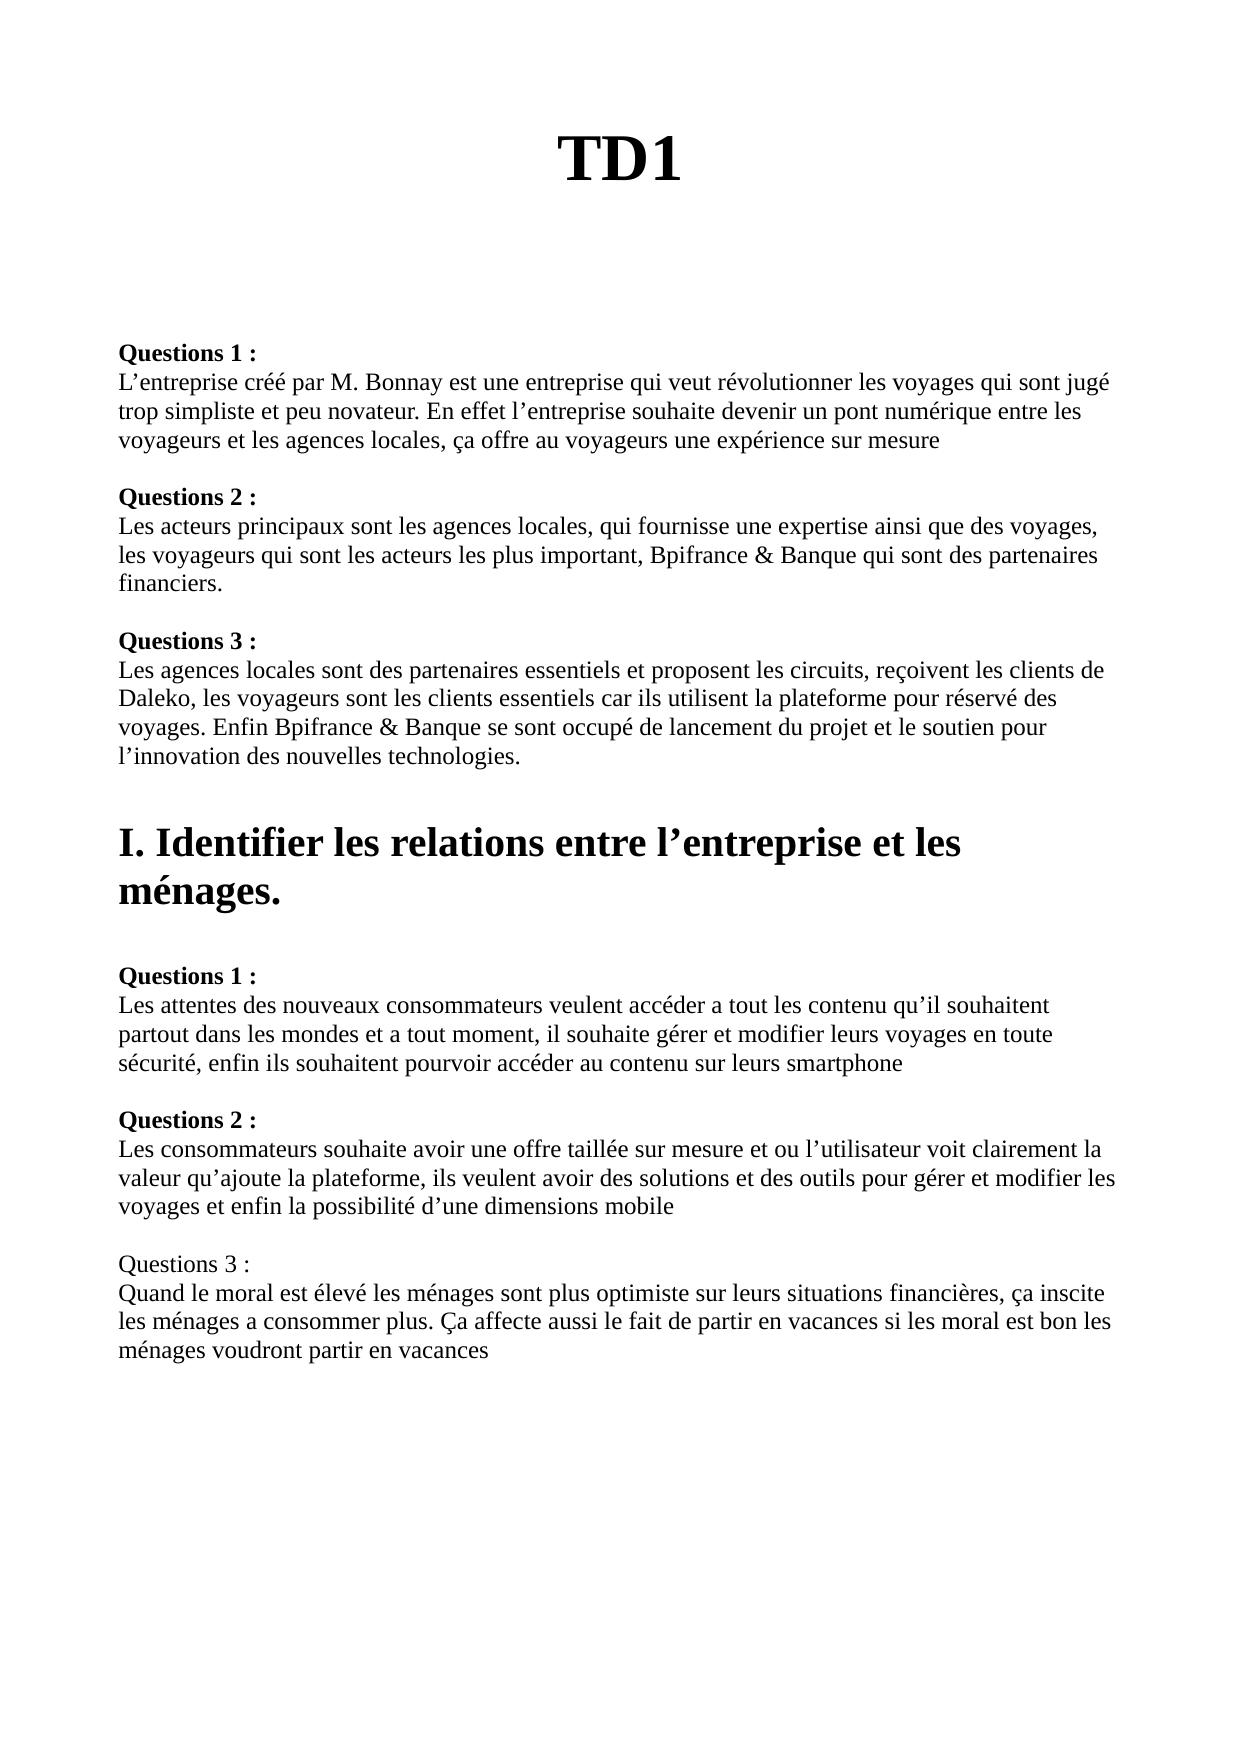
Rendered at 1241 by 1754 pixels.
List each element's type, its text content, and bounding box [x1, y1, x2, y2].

text Quand le moral est élevé les ménages sont plus optimiste sur leurs situations financières, ça inscite les ménages a consommer plus. Ça affecte aussi le fait de partir en vacances si les moral est bon les ménages voudront partir en vacances [118, 1278, 1122, 1364]
text L’entreprise créé par M. Bonnay est une entreprise qui veut révolutionner les voyages qui sont jugé trop simpliste et peu novateur. En effet l’entreprise souhaite devenir un pont numérique entre les voyageurs et les agences locales, ça offre au voyageurs une expérience sur mesure [118, 367, 1122, 453]
text Questions 1 : [118, 338, 1122, 367]
text Les consommateurs souhaite avoir une offre taillée sur mesure et ou l’utilisateur voit clairement la valeur qu’ajoute la plateforme, ils veulent avoir des solutions et des outils pour gérer et modifier les voyages et enfin la possibilité d’une dimensions mobile [118, 1134, 1122, 1220]
text les voyageurs qui sont les acteurs les plus important, Bpifrance & Banque qui sont des partenaires financiers. [118, 540, 1122, 597]
text TD1 [118, 118, 1122, 195]
text Les attentes des nouveaux consommateurs veulent accéder a tout les contenu qu’il souhaitent partout dans les mondes et a tout moment, il souhaite gérer et modifier leurs voyages en toute sécurité, enfin ils souhaitent pourvoir accéder au contenu sur leurs smartphone [118, 990, 1122, 1076]
text Questions 2 : [118, 1105, 1122, 1134]
text Questions 1 : [118, 961, 1122, 990]
text Questions 3 : [118, 626, 1122, 655]
text Les acteurs principaux sont les agences locales, qui fournisse une expertise ainsi que des voyages, [118, 511, 1122, 540]
text Questions 3 : [118, 1249, 1122, 1278]
text Questions 2 : [118, 482, 1122, 511]
text Les agences locales sont des partenaires essentiels et proposent les circuits, reçoivent les clients de Daleko, les voyageurs sont les clients essentiels car ils utilisent la plateforme pour réservé des voyages. Enfin Bpifrance & Banque se sont occupé de lancement du projet et le soutien pour l’innovation des nouvelles technologies. [118, 655, 1122, 770]
text I. Identifier les relations entre l’entreprise et les ménages. [118, 818, 1122, 913]
